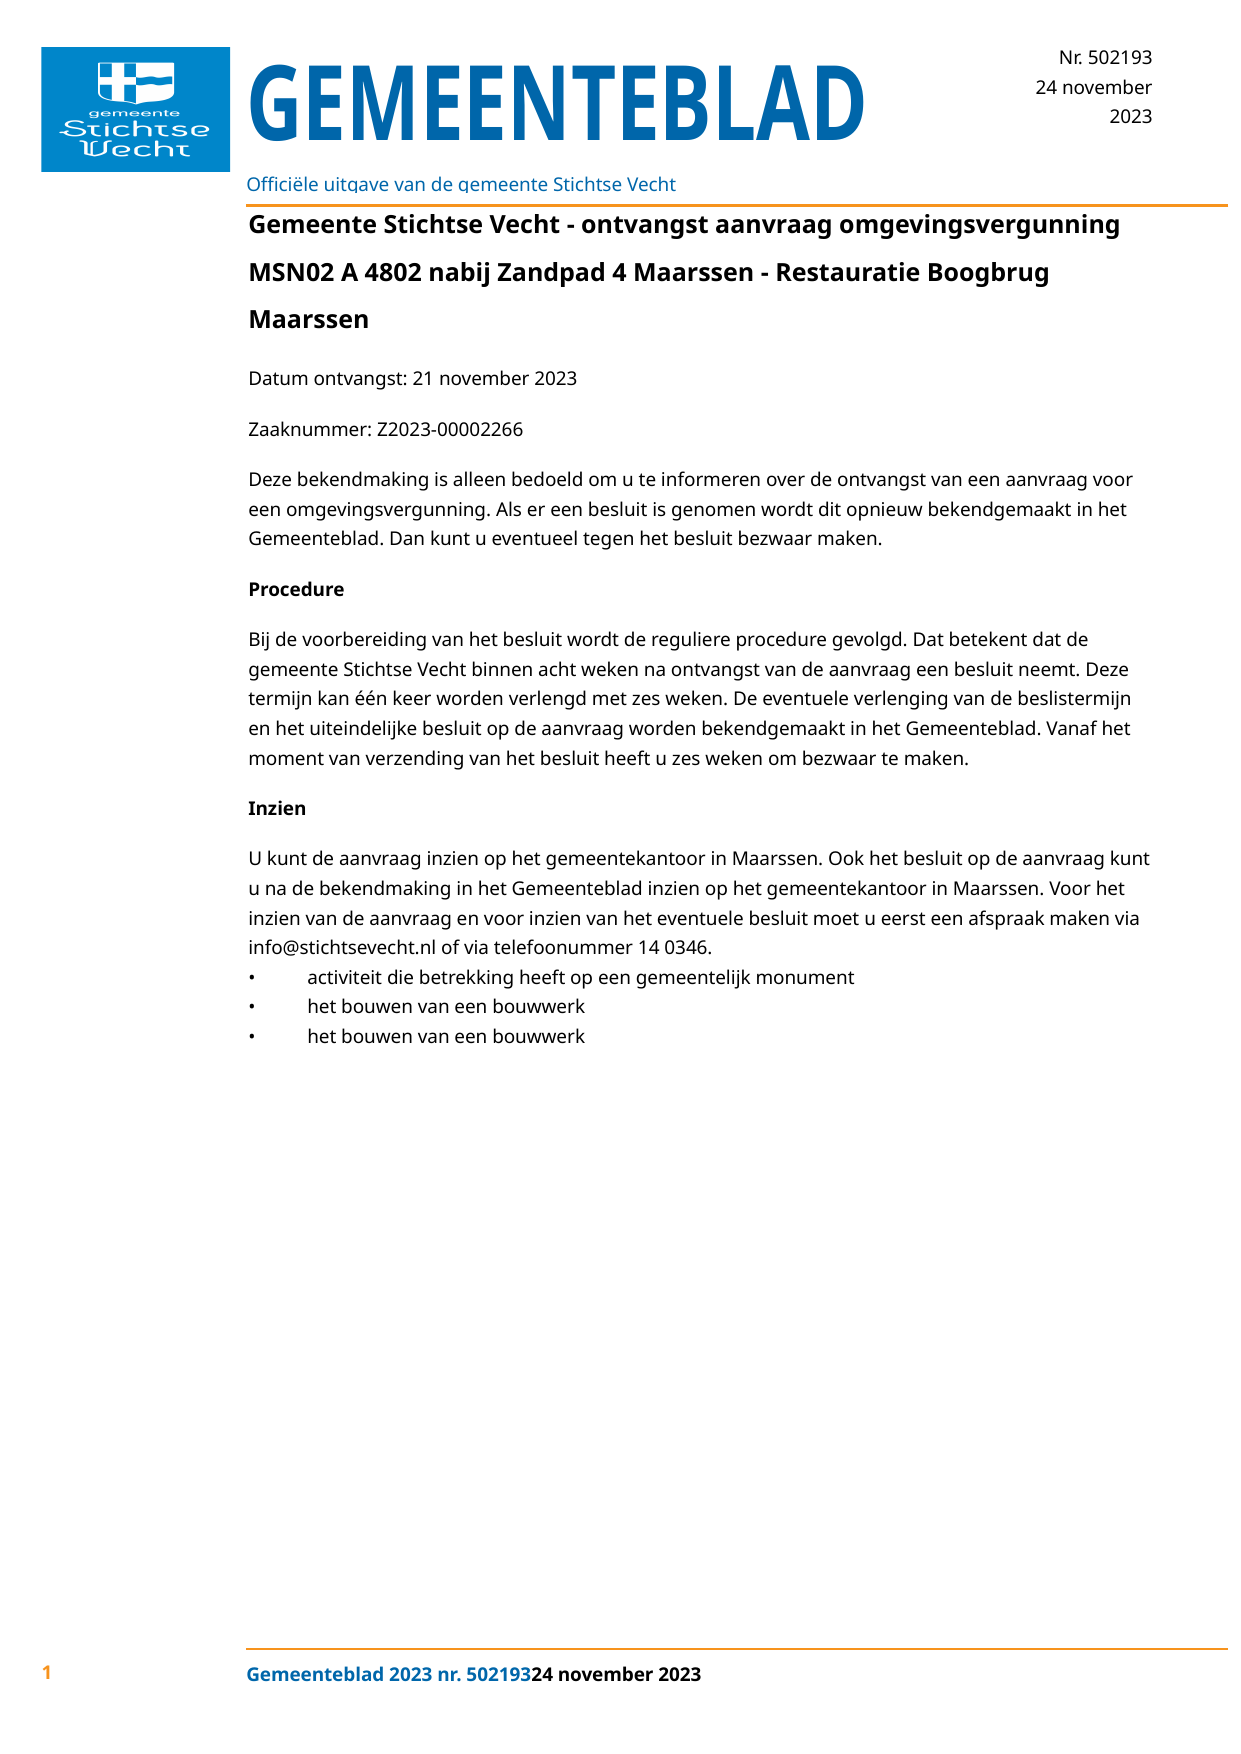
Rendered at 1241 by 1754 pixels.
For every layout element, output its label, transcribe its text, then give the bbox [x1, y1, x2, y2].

picture [99, 63, 135, 101]
text Gemeente Stichtse Vecht - ontvangst aanvraag omgevingsvergunning MSN02 A 4802 nabij Zandpad 4 Maarssen - Restauratie Boogbrug Maarssen [248, 207, 1152, 336]
text Inzien [248, 795, 1152, 821]
text Procedure [248, 576, 1152, 602]
text U kunt de aanvraag inzien op het gemeentekantoor in Maarssen. Ook het besluit op de aanvraag kunt u na de bekendmaking in het Gemeenteblad inzien op het gemeentekantoor in Maarssen. Voor het inzien van de aanvraag en voor inzien van het eventuele besluit moet u eerst een afspraak maken via info@stichtsevecht.nl of via telefoonummer 14 0346. [248, 846, 1152, 960]
list het bouwen van een bouwwerk [248, 1023, 1152, 1049]
text Deze bekendmaking is alleen bedoeld om u te informeren over de ontvangst van een aanvraag voor een omgevingsvergunning. Als er een besluit is genomen wordt dit opnieuw bekendgemaakt in het Gemeenteblad. Dan kunt u eventueel tegen het besluit bezwaar maken. [248, 466, 1152, 551]
text Zaaknummer: Z2023-00002266 [248, 416, 1152, 442]
text Datum ontvangst: 21 november 2023 [248, 366, 1152, 391]
text Bij de voorbereiding van het besluit wordt de reguliere procedure gevolgd. Dat betekent dat de gemeente Stichtse Vecht binnen acht weken na ontvangst van de aanvraag een besluit neemt. Deze termijn kan één keer worden verlengd met zes weken. De eventuele verlenging van de beslistermijn en het uiteindelijke besluit op de aanvraag worden bekendgemaakt in het Gemeenteblad. Vanaf het moment van verzending van het besluit heeft u zes weken om bezwaar te maken. [248, 626, 1152, 770]
list het bouwen van een bouwwerk [248, 993, 1152, 1019]
list activiteit die betrekking heeft op een gemeentelijk monument [248, 964, 1152, 989]
picture [137, 63, 174, 103]
